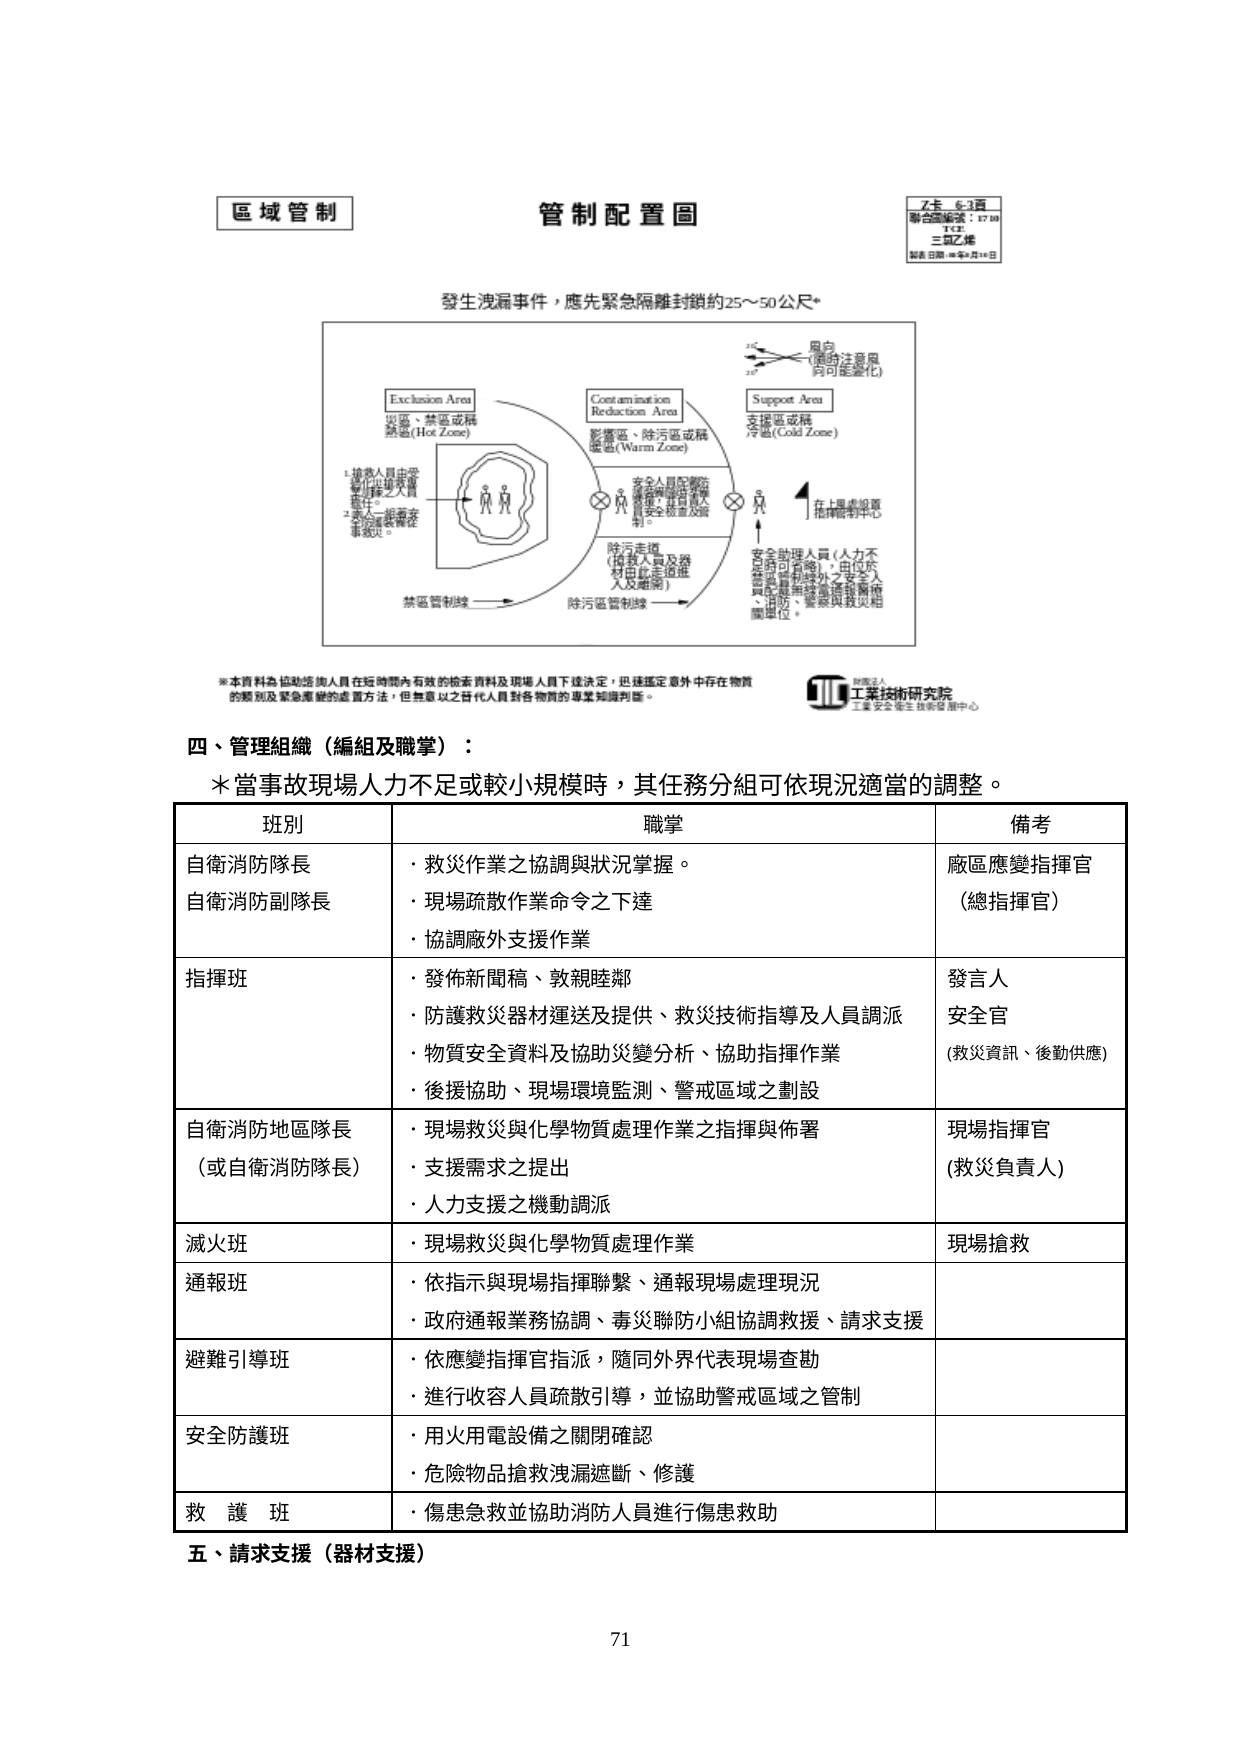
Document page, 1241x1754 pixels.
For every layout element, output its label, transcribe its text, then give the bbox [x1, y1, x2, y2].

table_cell 避難引導班 [176, 1340, 391, 1414]
table_cell 自衛消防隊長 自衛消防副隊長 [176, 844, 391, 957]
table_cell 通報班 [176, 1263, 391, 1338]
table_cell ．現場救災與化學物質處理作業 [393, 1224, 935, 1261]
table_cell 救 護 班 [176, 1493, 391, 1530]
table_cell 發言人 安全官 (救災資訊、後勤供應) [936, 958, 1125, 1108]
table_cell 現場搶救 [936, 1224, 1125, 1261]
table_cell 指揮班 [176, 958, 391, 1108]
table_cell 安全防護班 [176, 1416, 391, 1491]
table_header 班別 [176, 805, 391, 843]
table_cell ．依應變指揮官指派，隨同外界代表現場查勘 ．進行收容人員疏散引導，並協助警戒區域之管制 [393, 1340, 935, 1414]
table_cell ．救災作業之協調與狀況掌握。 ．現場疏散作業命令之下達 ．協調廠外支援作業 [393, 844, 935, 957]
table_cell ．發佈新聞稿、敦親睦鄰 ．防護救災器材運送及提供、救災技術指導及人員調派 ．物質安全資料及協助災變分析、協助指揮作業 ．後援協助、現場環境監測、警戒區域之劃設 [393, 958, 935, 1108]
table_cell 自衛消防地區隊長 （或自衛消防隊長） [176, 1110, 391, 1222]
text ＊當事故現場人力不足或較小規模時，其任務分組可依現況適當的調整。 [187, 764, 1053, 802]
text 五、請求支援（器材支援） [187, 1533, 1053, 1571]
table_cell [936, 1416, 1125, 1491]
table_cell ．傷患急救並協助消防人員進行傷患救助 [393, 1493, 935, 1530]
table_header 備考 [936, 805, 1125, 843]
table_cell ．依指示與現場指揮聯繫、通報現場處理現況 ．政府通報業務協調、毒災聯防小組協調救援、請求支援 [393, 1263, 935, 1338]
table_cell 現場指揮官 (救災負責人) [936, 1110, 1125, 1222]
table_cell [936, 1263, 1125, 1338]
table_header 職掌 [393, 805, 935, 843]
table_cell 滅火班 [176, 1224, 391, 1261]
table_cell 廠區應變指揮官 （總指揮官） [936, 844, 1125, 957]
text 四、管理組織（編組及職掌）： [187, 164, 1053, 764]
table_cell ．用火用電設備之關閉確認 ．危險物品搶救洩漏遮斷、修護 [393, 1416, 935, 1491]
table_cell [936, 1340, 1125, 1414]
table_cell ．現場救災與化學物質處理作業之指揮與佈署 ．支援需求之提出 ．人力支援之機動調派 [393, 1110, 935, 1222]
table_cell [936, 1493, 1125, 1530]
